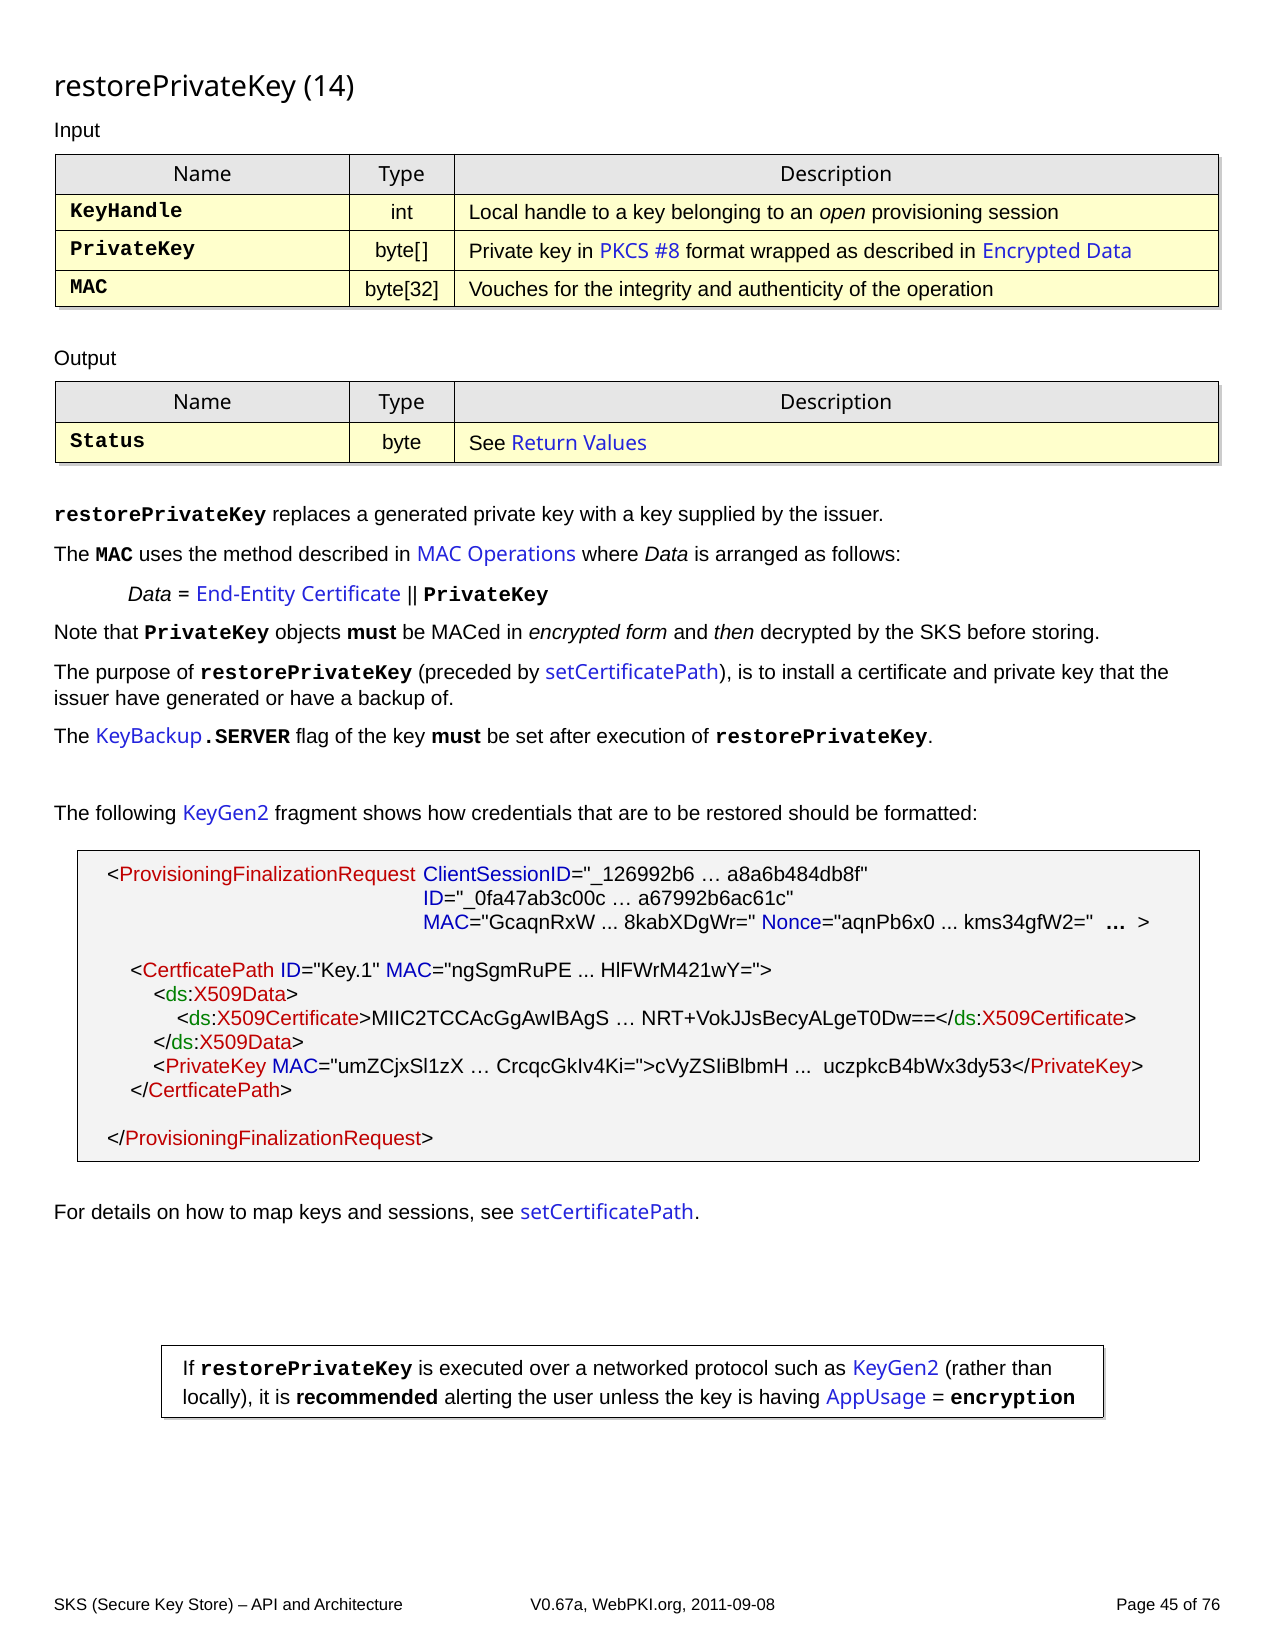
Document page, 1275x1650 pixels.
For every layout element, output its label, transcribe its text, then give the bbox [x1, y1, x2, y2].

table_header Name [56, 155, 349, 194]
table_cell byte⁮[32] [350, 271, 454, 306]
text The purpose of restorePrivateKey (preceded by setCertificatePath), is to install a certificate and private key that the issuer have generated or have a backup of. [54, 657, 1221, 710]
table_header If restorePrivateKey is executed over a networked protocol such as KeyGen2 (rather than locally), it is recommended alerting the user unless the key is having AppUsage = encryption [162, 1346, 1103, 1417]
table_cell Status [56, 423, 349, 462]
text Note that PrivateKey objects must be MACed in encrypted form and then decrypted by the SKS before storing. [54, 620, 1221, 646]
text restorePrivateKey replaces a generated private key with a key supplied by the issuer. [54, 502, 1221, 527]
table_header Type [350, 155, 454, 194]
table_cell PrivateKey [56, 231, 349, 270]
table_header Type [350, 382, 454, 422]
table_cell int [350, 195, 454, 230]
text The KeyBackup.SERVER flag of the key must be set after execution of restorePrivateKey. [54, 722, 1221, 750]
text Input [54, 118, 1221, 142]
table_cell Private key in PKCS #8 format wrapped as described in Encrypted Data [455, 231, 1218, 270]
table_cell MAC [56, 271, 349, 306]
table_header Name [56, 382, 349, 422]
table_cell Vouches for the integrity and authenticity of the operation [455, 271, 1218, 306]
table_cell KeyHandle [56, 195, 349, 230]
table_cell See Return Values [455, 423, 1218, 462]
text The following KeyGen2 fragment shows how credentials that are to be restored should be formatted: [54, 798, 1221, 850]
text The MAC uses the method described in MAC Operations where Data is arranged as follows: [54, 539, 1221, 568]
table_cell byte⁮[ ] [350, 231, 454, 270]
text Output [54, 346, 1221, 369]
subtitle restorePrivateKey (14) [54, 66, 1221, 105]
text For details on how to map keys and sessions, see setCertificatePath. [54, 1197, 1221, 1226]
table_cell Local handle to a key belonging to an open provisioning session [455, 195, 1218, 230]
table_header Description [455, 155, 1218, 194]
table_cell byte [350, 423, 454, 462]
table_header Description [455, 382, 1218, 422]
text Data = End-Entity Certificate || PrivateKey [54, 579, 1221, 608]
table_header <ProvisioningFinalizationRequest ClientSessionID="_126992b6 … a8a6b484db8f" ID="_0fa47ab3c00c … a67992b6ac61c" MAC="GcaqnRxW ... 8kabXDgWr=" Nonce="aqnPb6x0 ... kms34gfW2=" … > <CertficatePath ID="Key.1" MAC="ngSgmRuPE ... HlFWrM421wY="> <ds:X509Data> <ds:X509Certificate>MIIC2TCCAcGgAwIBAgS … NRT+VokJJsBecyALgeT0Dw==</ds:X509Certificate> </ds:X509Data> <PrivateKey MAC="umZCjxSl1zX … CrcqcGkIv4Ki=">cVyZSIiBlbmH ... uczpkcB4bWx3dy53</PrivateKey> </CertficatePath> </ProvisioningFinalizationRequest> [78, 851, 1199, 1161]
